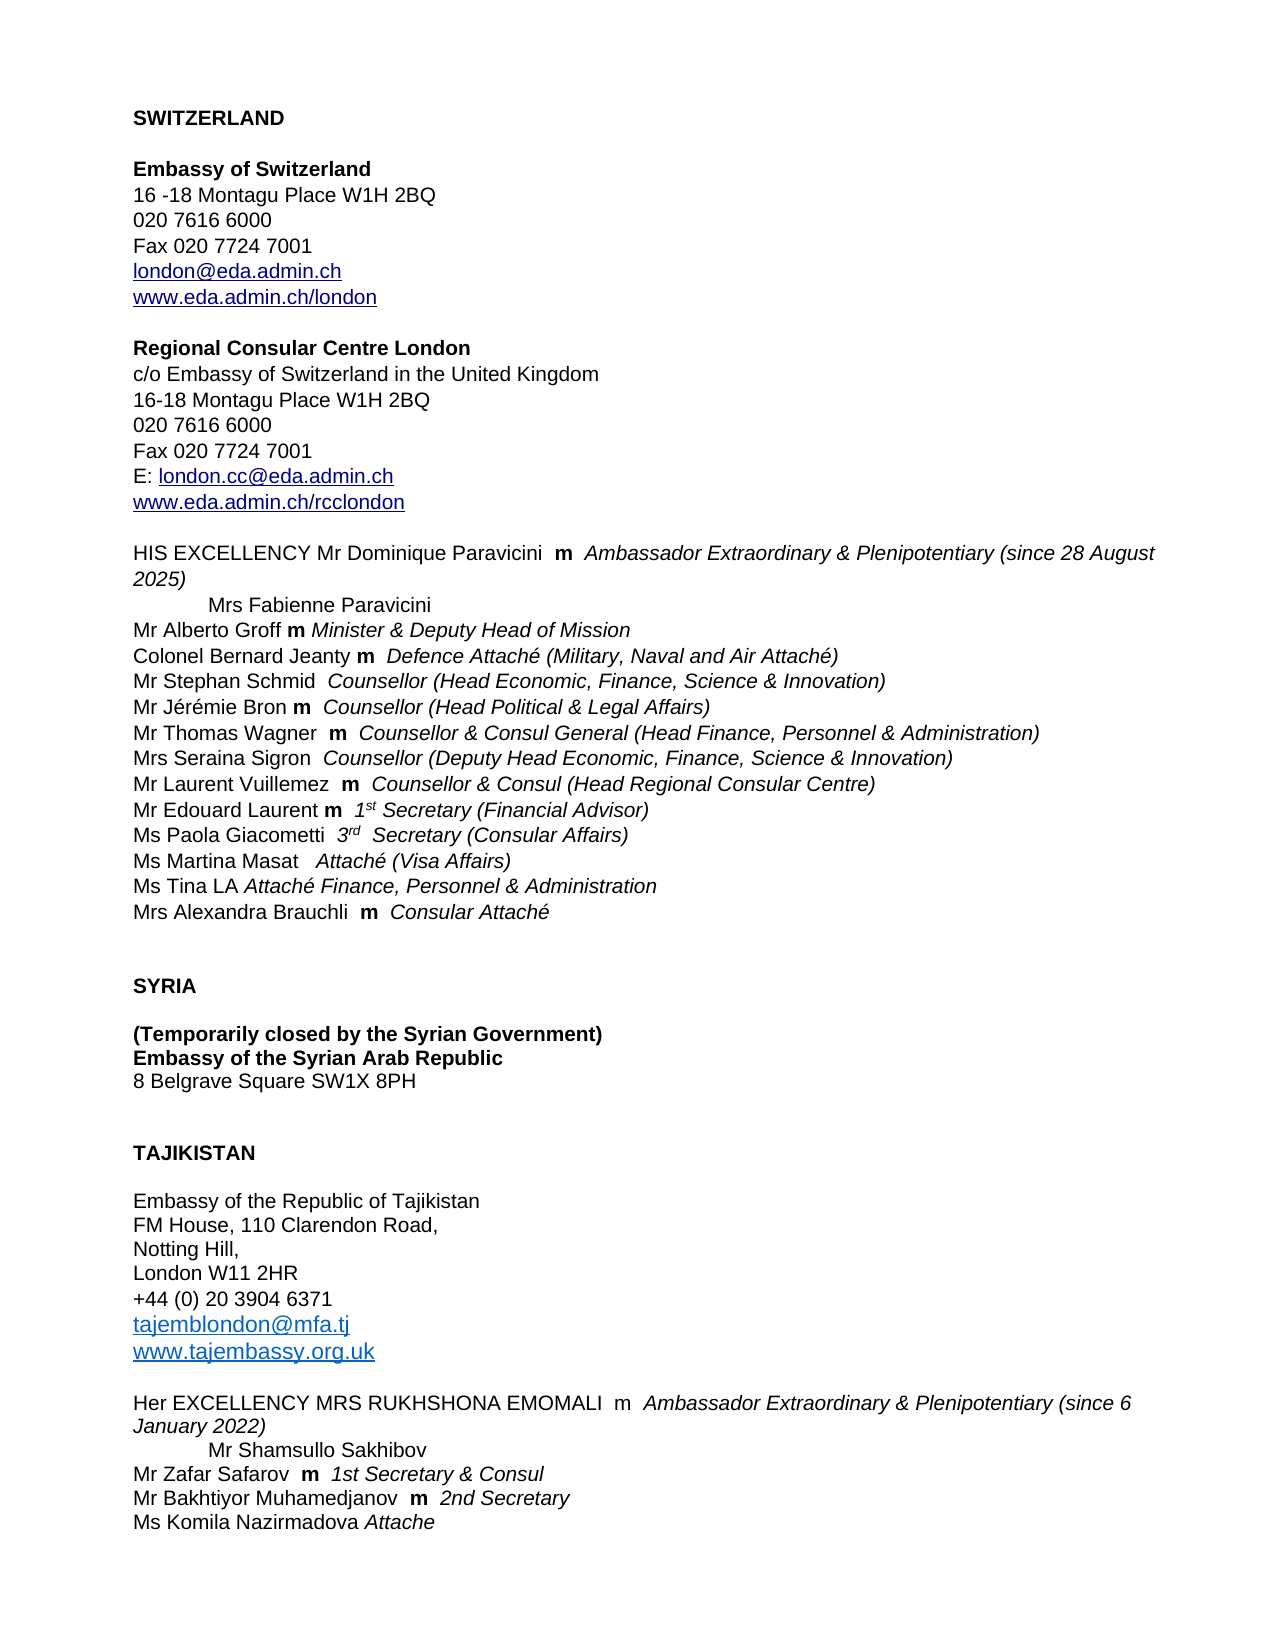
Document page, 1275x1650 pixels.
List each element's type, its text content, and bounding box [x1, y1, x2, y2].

text Mr Alberto Groff m Minister & Deputy Head of Mission [133, 618, 1181, 642]
text Her EXCELLENCY MRS RUKHSHONA EMOMALI m Ambassador Extraordinary & Plenipotentiary (since 6 January 2022) [133, 1390, 1181, 1438]
text Mrs Fabienne Paravicini [133, 592, 1181, 616]
text c/o Embassy of Switzerland in the United Kingdom [133, 362, 1181, 386]
text Mrs Alexandra Brauchli m Consular Attaché [133, 900, 1181, 924]
text FM House, 110 Clarendon Road, [133, 1213, 1181, 1237]
text Mr Stephan Schmid Counsellor (Head Economic, Finance, Science & Innovation) [133, 669, 1181, 693]
text Ms Komila Nazirmadova Attache [133, 1510, 1181, 1534]
text tajemblondon@mfa.tj [133, 1311, 1181, 1338]
text Embassy of the Syrian Arab Republic [133, 1045, 1181, 1069]
text 16 -18 Montagu Place W1H 2BQ [133, 182, 1181, 206]
text 8 Belgrave Square SW1X 8PH [133, 1069, 1181, 1093]
text +44 (0) 20 3904 6371 [133, 1285, 1181, 1311]
text Mr Bakhtiyor Muhamedjanov m 2nd Secretary [133, 1486, 1181, 1510]
text Embassy of Switzerland [133, 157, 1181, 181]
text Mr Edouard Laurent m 1st Secretary (Financial Advisor) [133, 797, 1181, 821]
text Mrs Seraina Sigron Counsellor (Deputy Head Economic, Finance, Science & Innovation) [133, 746, 1181, 770]
text E: london.cc@eda.admin.ch [133, 464, 1181, 488]
text Embassy of the Republic of Tajikistan [133, 1189, 1181, 1213]
text Ms Tina LA Attaché Finance, Personnel & Administration [133, 874, 1181, 898]
text london@eda.admin.ch [133, 259, 1181, 283]
text HIS EXCELLENCY Mr Dominique Paravicini m Ambassador Extraordinary & Plenipotentiary (since 28 August 2025) [133, 541, 1181, 591]
text Fax 020 7724 7001 [133, 234, 1181, 258]
text TAJIKISTAN [133, 1141, 1181, 1165]
text SWITZERLAND [133, 106, 1181, 129]
text 020 7616 6000 [133, 208, 1181, 232]
text Ms Paola Giacometti 3rd Secretary (Consular Affairs) [133, 823, 1181, 847]
text 020 7616 6000 [133, 413, 1181, 437]
text Notting Hill, [133, 1237, 1181, 1261]
text www.tajembassy.org.uk [133, 1338, 1181, 1364]
text Mr Thomas Wagner m Counsellor & Consul General (Head Finance, Personnel & Administration) [133, 721, 1181, 744]
text Mr Zafar Safarov m 1st Secretary & Consul [133, 1462, 1181, 1486]
text London W11 2HR [133, 1261, 1181, 1285]
text Colonel Bernard Jeanty m Defence Attaché (Military, Naval and Air Attaché) [133, 644, 1181, 668]
text (Temporarily closed by the Syrian Government) [133, 1021, 1181, 1045]
text Regional Consular Centre London [133, 336, 1181, 360]
text Mr Jérémie Bron m Counsellor (Head Political & Legal Affairs) [133, 695, 1181, 719]
text Fax 020 7724 7001 [133, 439, 1181, 463]
text Mr Shamsullo Sakhibov [133, 1438, 1181, 1462]
subtitle SYRIA [133, 973, 1181, 997]
text Mr Laurent Vuillemez m Counsellor & Consul (Head Regional Consular Centre) [133, 772, 1181, 796]
text Ms Martina Masat Attaché (Visa Affairs) [133, 849, 1181, 873]
text 16-18 Montagu Place W1H 2BQ [133, 387, 1181, 411]
text www.eda.admin.ch/rcclondon [133, 490, 1181, 514]
text www.eda.admin.ch/london [133, 285, 1181, 309]
